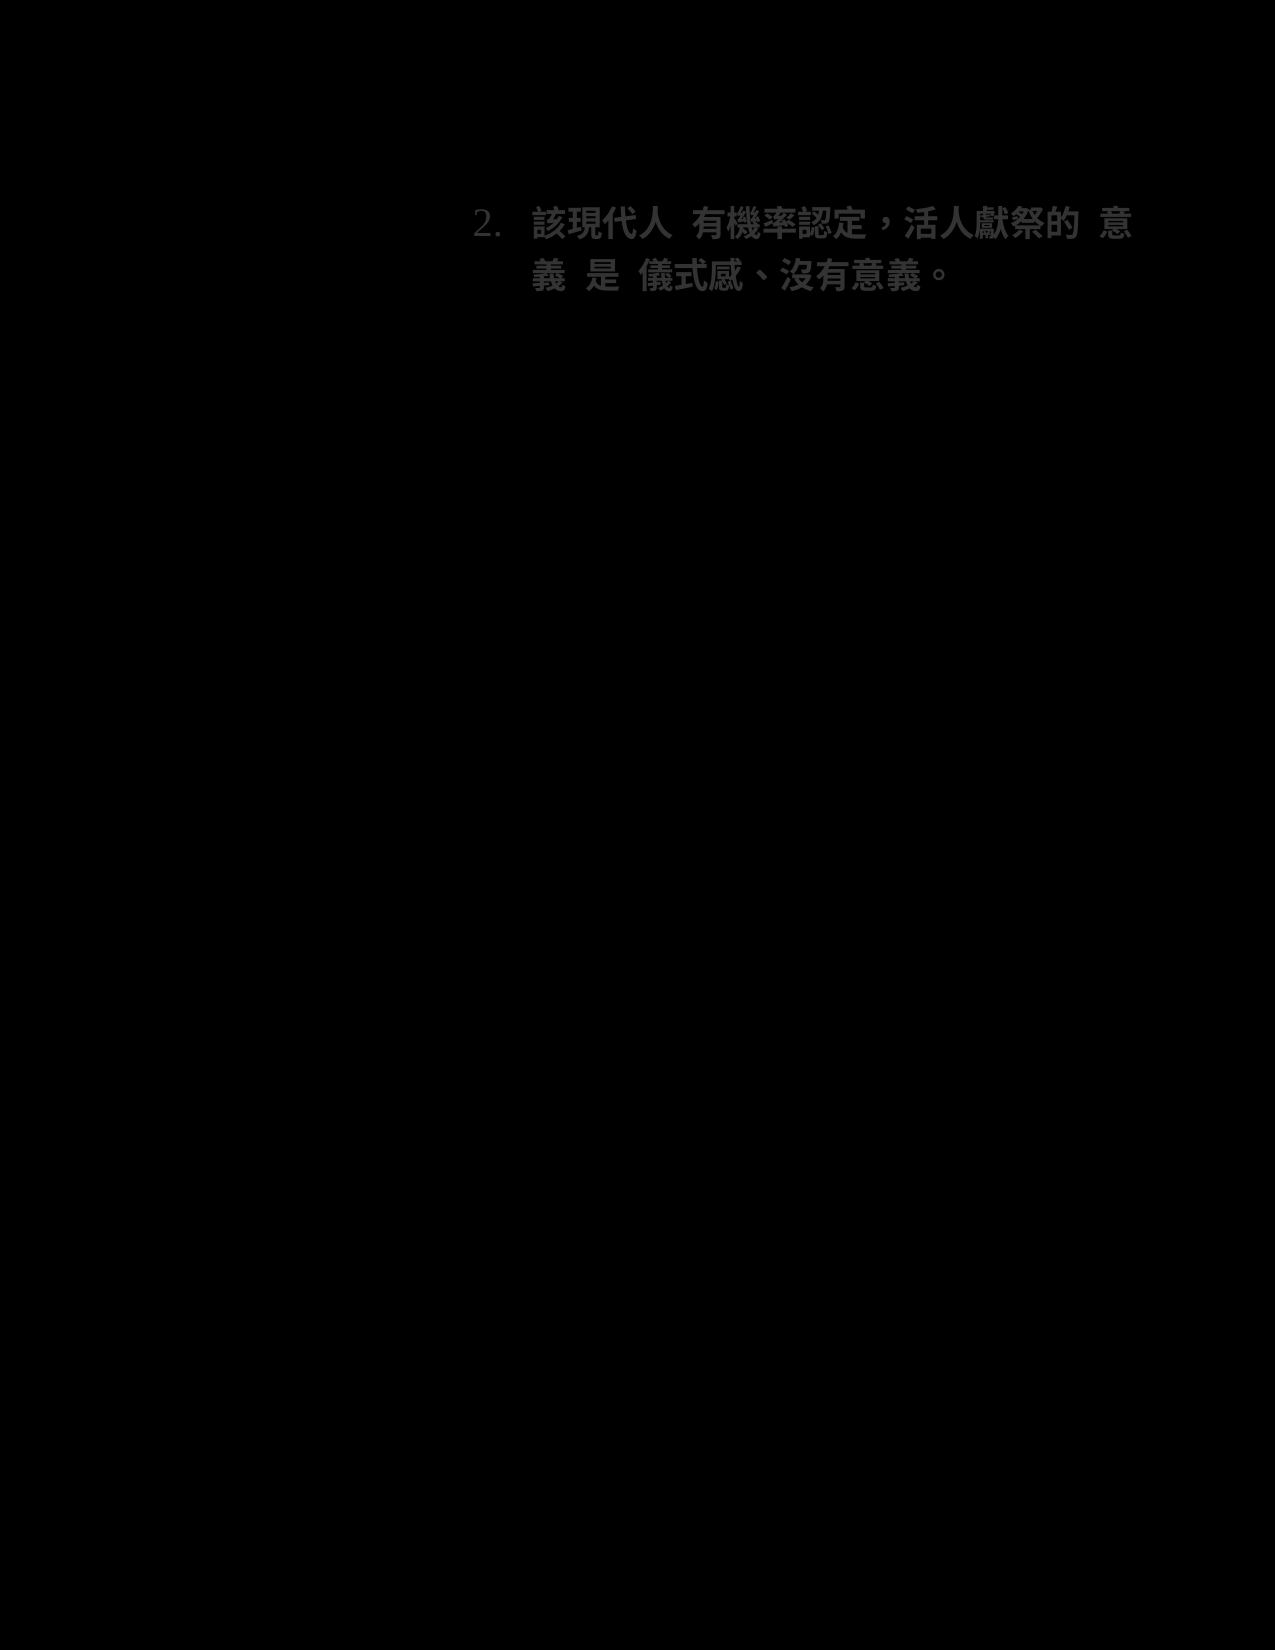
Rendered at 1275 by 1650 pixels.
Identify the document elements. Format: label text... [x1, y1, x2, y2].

list 該現代人 有機率認定，活人獻祭的 意義 是 儀式感、沒有意義。 [472, 196, 1157, 298]
